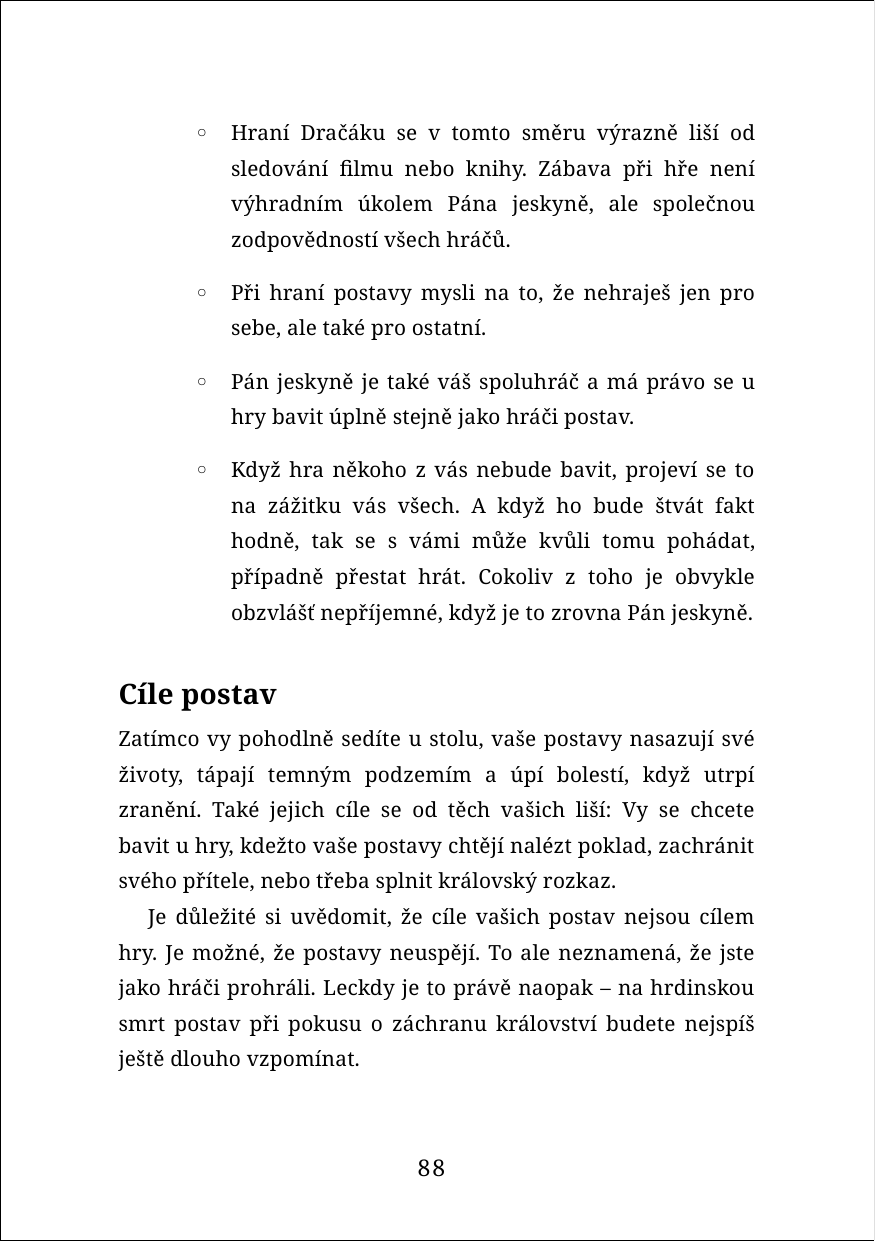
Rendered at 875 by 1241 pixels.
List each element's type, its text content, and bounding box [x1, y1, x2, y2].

text Zatímco vy pohodlně sedíte u stolu, vaše postavy nasazují své životy, tápají temným podzemím a úpí bolestí, když utrpí zranění. Také jejich cíle se od těch vašich liší: Vy se chcete bavit u hry, kdežto vaše postavy chtějí nalézt poklad, zachránit svého přítele, nebo třeba splnit královský rozkaz. Je důležité si uvědomit, že cíle vašich postav nejsou cílem hry. Je možné, že postavy neuspějí. To ale neznamená, že jste jako hráči prohráli. Leckdy je to právě naopak – na hrdinskou smrt postav při pokusu o záchranu království budete nejspíš ještě dlouho vzpomínat. [118, 724, 756, 1073]
list Hraní Dračáku se v tomto směru výrazně liší od sledování filmu nebo knihy. Zábava při hře není výhradním úkolem Pána jeskyně, ale společnou zodpovědností všech hráčů. [193, 118, 756, 253]
list Pán jeskyně je také váš spoluhráč a má právo se u hry bavit úplně stejně jako hráči postav. [193, 367, 756, 431]
list Když hra někoho z vás nebude bavit, projeví se to na zážitku vás všech. A když ho bude štvát fakt hodně, tak se s vámi může kvůli tomu pohádat, případně přestat hrát. Cokoliv z toho je obvykle obzvlášť nepříjemné, když je to zrovna Pán jeskyně. [193, 456, 756, 626]
list Při hraní postavy mysli na to, že nehraješ jen pro sebe, ale také pro ostatní. [193, 278, 756, 342]
subtitle Cíle postav [118, 674, 756, 713]
